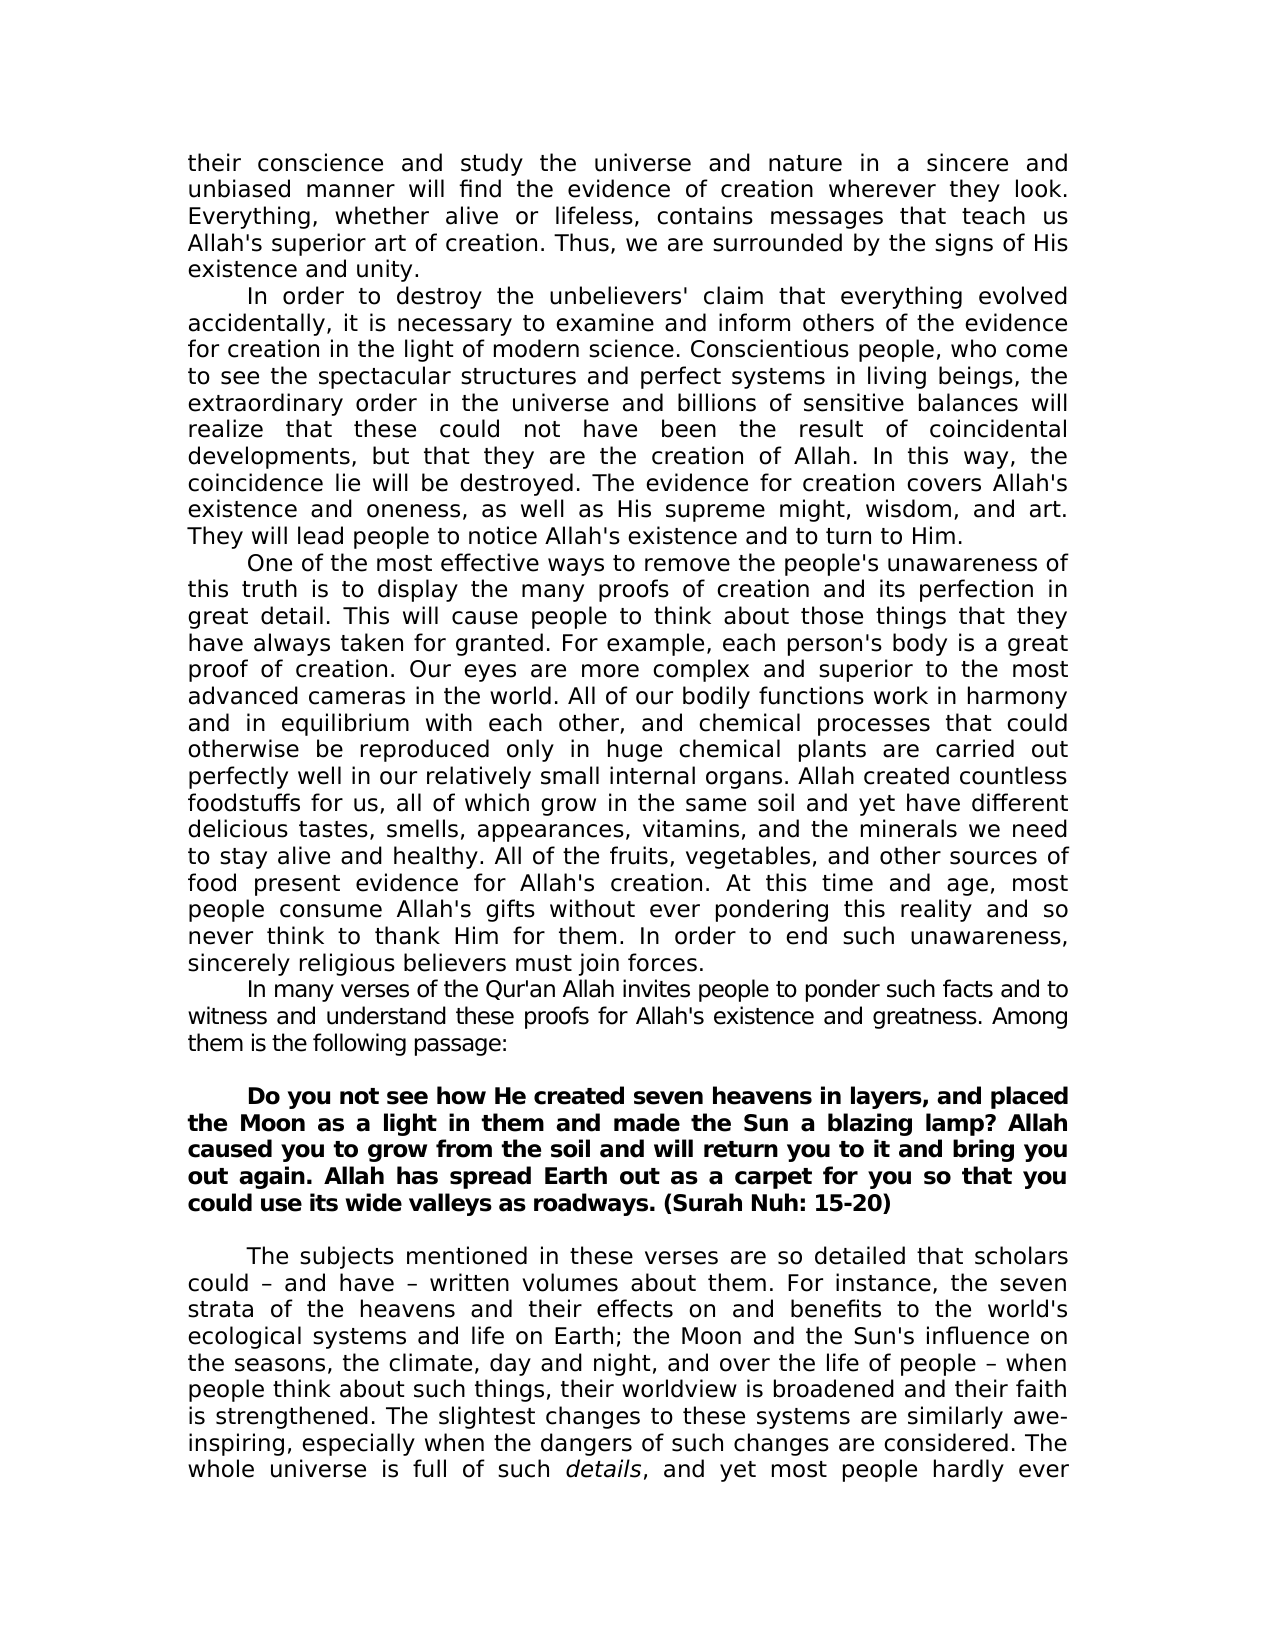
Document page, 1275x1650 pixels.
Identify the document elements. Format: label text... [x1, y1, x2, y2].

text Do you not see how He created seven heavens in layers, and placed the Moon as a light in them and made the Sun a blazing lamp? Allah caused you to grow from the soil and will return you to it and bring you out again. Allah has spread Earth out as a carpet for you so that you could use its wide valleys as roadways. (Surah Nuh: 15-20) [187, 1083, 1070, 1217]
text In many verses of the Qur'an Allah invites people to ponder such facts and to witness and understand these proofs for Allah's existence and greatness. Among them is the following passage: [187, 977, 1070, 1057]
text In order to destroy the unbelievers' claim that everything evolved accidentally, it is necessary to examine and inform others of the evidence for creation in the light of modern science. Conscientious people, who come to see the spectacular structures and perfect systems in living beings, the extraordinary order in the universe and billions of sensitive balances will realize that these could not have been the result of coincidental developments, but that they are the creation of Allah. In this way, the coincidence lie will be destroyed. The evidence for creation covers Allah's existence and oneness, as well as His supreme might, wisdom, and art. They will lead people to notice Allah's existence and to turn to Him. [187, 283, 1070, 550]
text The subjects mentioned in these verses are so detailed that scholars could – and have – written volumes about them. For instance, the seven strata of the heavens and their effects on and benefits to the world's ecological systems and life on Earth; the Moon and the Sun's influence on the seasons, the climate, day and night, and over the life of people – when people think about such things, their worldview is broadened and their faith is strengthened. The slightest changes to these systems are similarly awe-inspiring, especially when the dangers of such changes are considered. The whole universe is full of such details, and yet most people hardly ever [187, 1243, 1070, 1483]
text their conscience and study the universe and nature in a sincere and unbiased manner will find the evidence of creation wherever they look. Everything, whether alive or lifeless, contains messages that teach us Allah's superior art of creation. Thus, we are surrounded by the signs of His existence and unity. [187, 150, 1070, 283]
text One of the most effective ways to remove the people's unawareness of this truth is to display the many proofs of creation and its perfection in great detail. This will cause people to think about those things that they have always taken for granted. For example, each person's body is a great proof of creation. Our eyes are more complex and superior to the most advanced cameras in the world. All of our bodily functions work in harmony and in equilibrium with each other, and chemical processes that could otherwise be reproduced only in huge chemical plants are carried out perfectly well in our relatively small internal organs. Allah created countless foodstuffs for us, all of which grow in the same soil and yet have different delicious tastes, smells, appearances, vitamins, and the minerals we need to stay alive and healthy. All of the fruits, vegetables, and other sources of food present evidence for Allah's creation. At this time and age, most people consume Allah's gifts without ever pondering this reality and so never think to thank Him for them. In order to end such unawareness, sincerely religious believers must join forces. [187, 550, 1070, 977]
